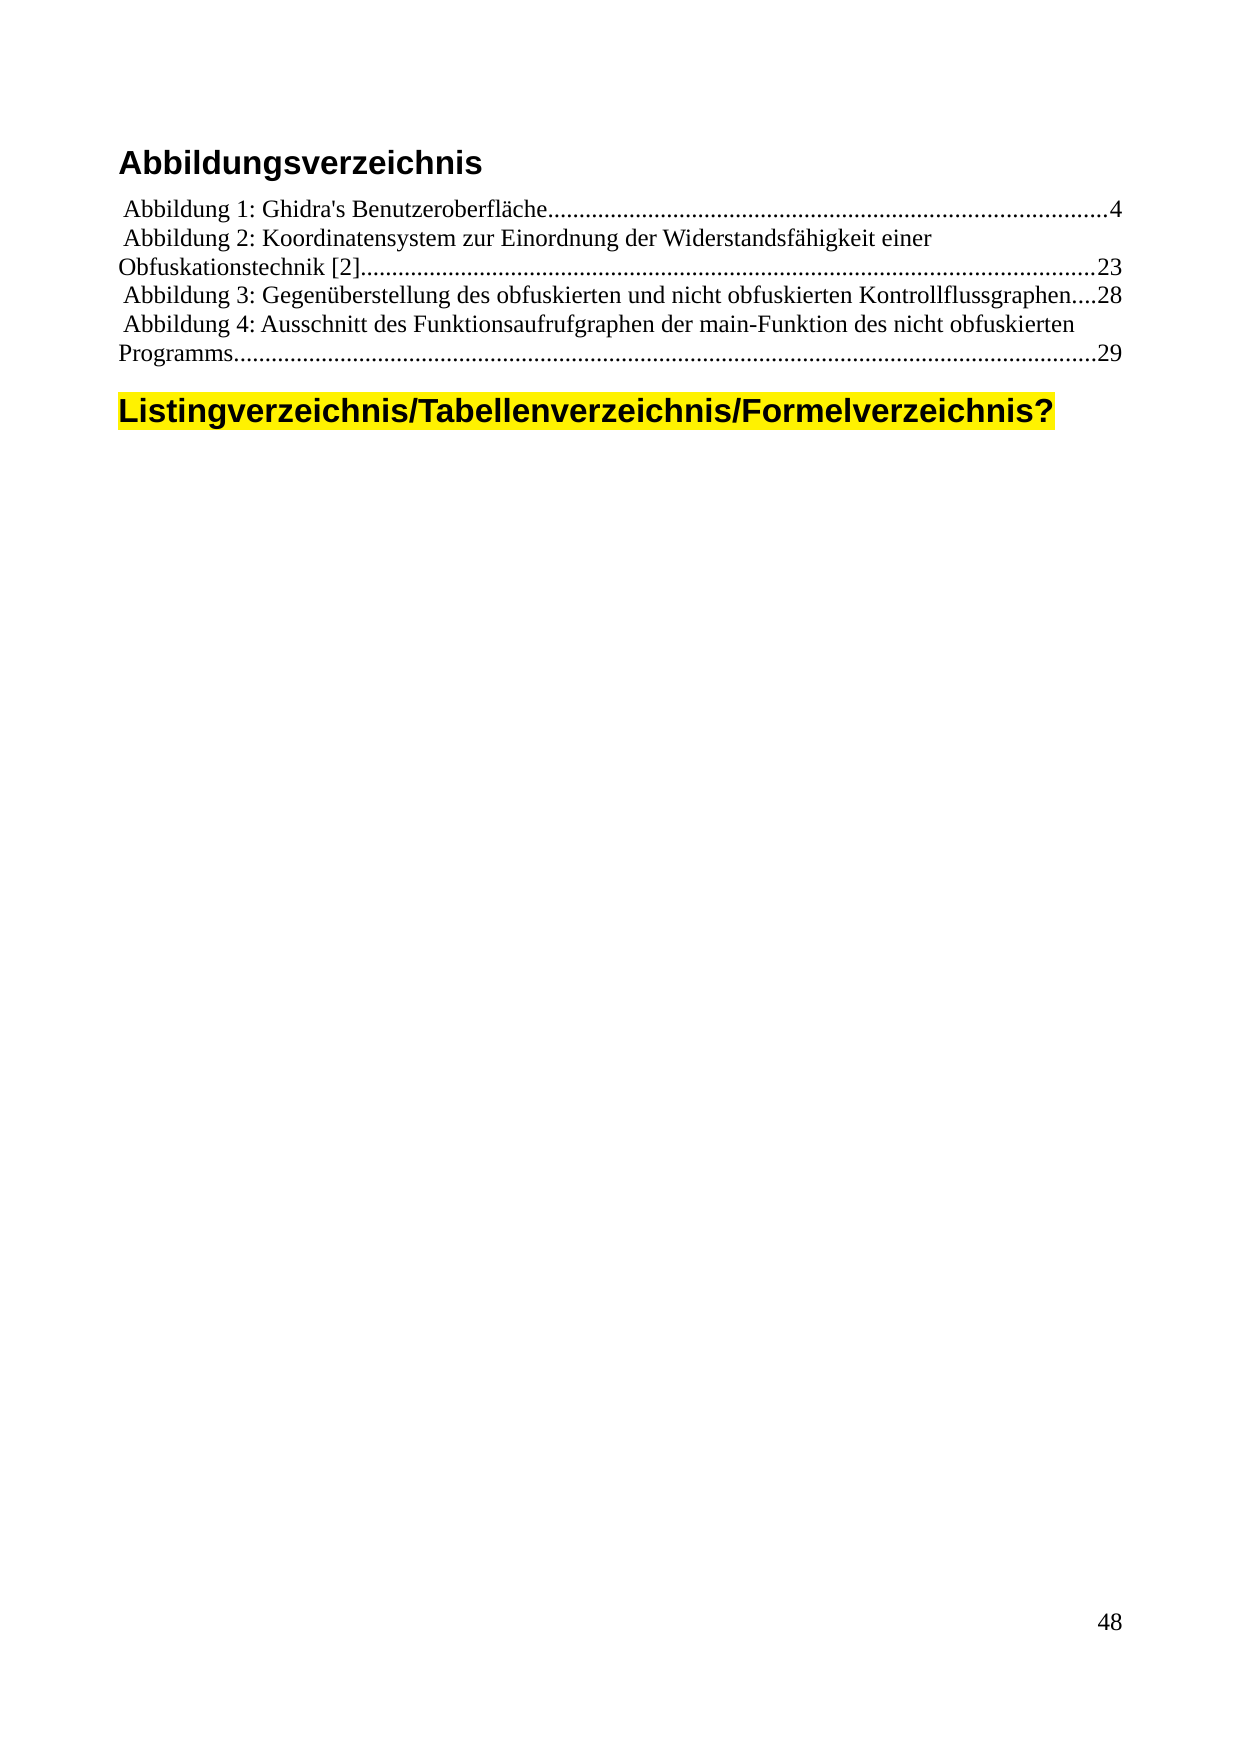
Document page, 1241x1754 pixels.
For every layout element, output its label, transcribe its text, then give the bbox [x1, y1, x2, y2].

subtitle Listingverzeichnis/Tabellenverzeichnis/Formelverzeichnis? [118, 392, 1122, 430]
text Abbildung 2: Koordinatensystem zur Einordnung der Widerstandsfähigkeit einer Obfuskationstechnik [2] 23 [118, 223, 1122, 280]
text Abbildung 3: Gegenüberstellung des obfuskierten und nicht obfuskierten Kontrollflussgraphen 28 [118, 280, 1122, 309]
text Abbildung 4: Ausschnitt des Funktionsaufrufgraphen der main-Funktion des nicht obfuskierten Programms. 29 [118, 309, 1122, 367]
subtitle Abbildungsverzeichnis [118, 143, 1122, 182]
text Abbildung 1: Ghidra's Benutzeroberfläche 4 [118, 194, 1122, 223]
